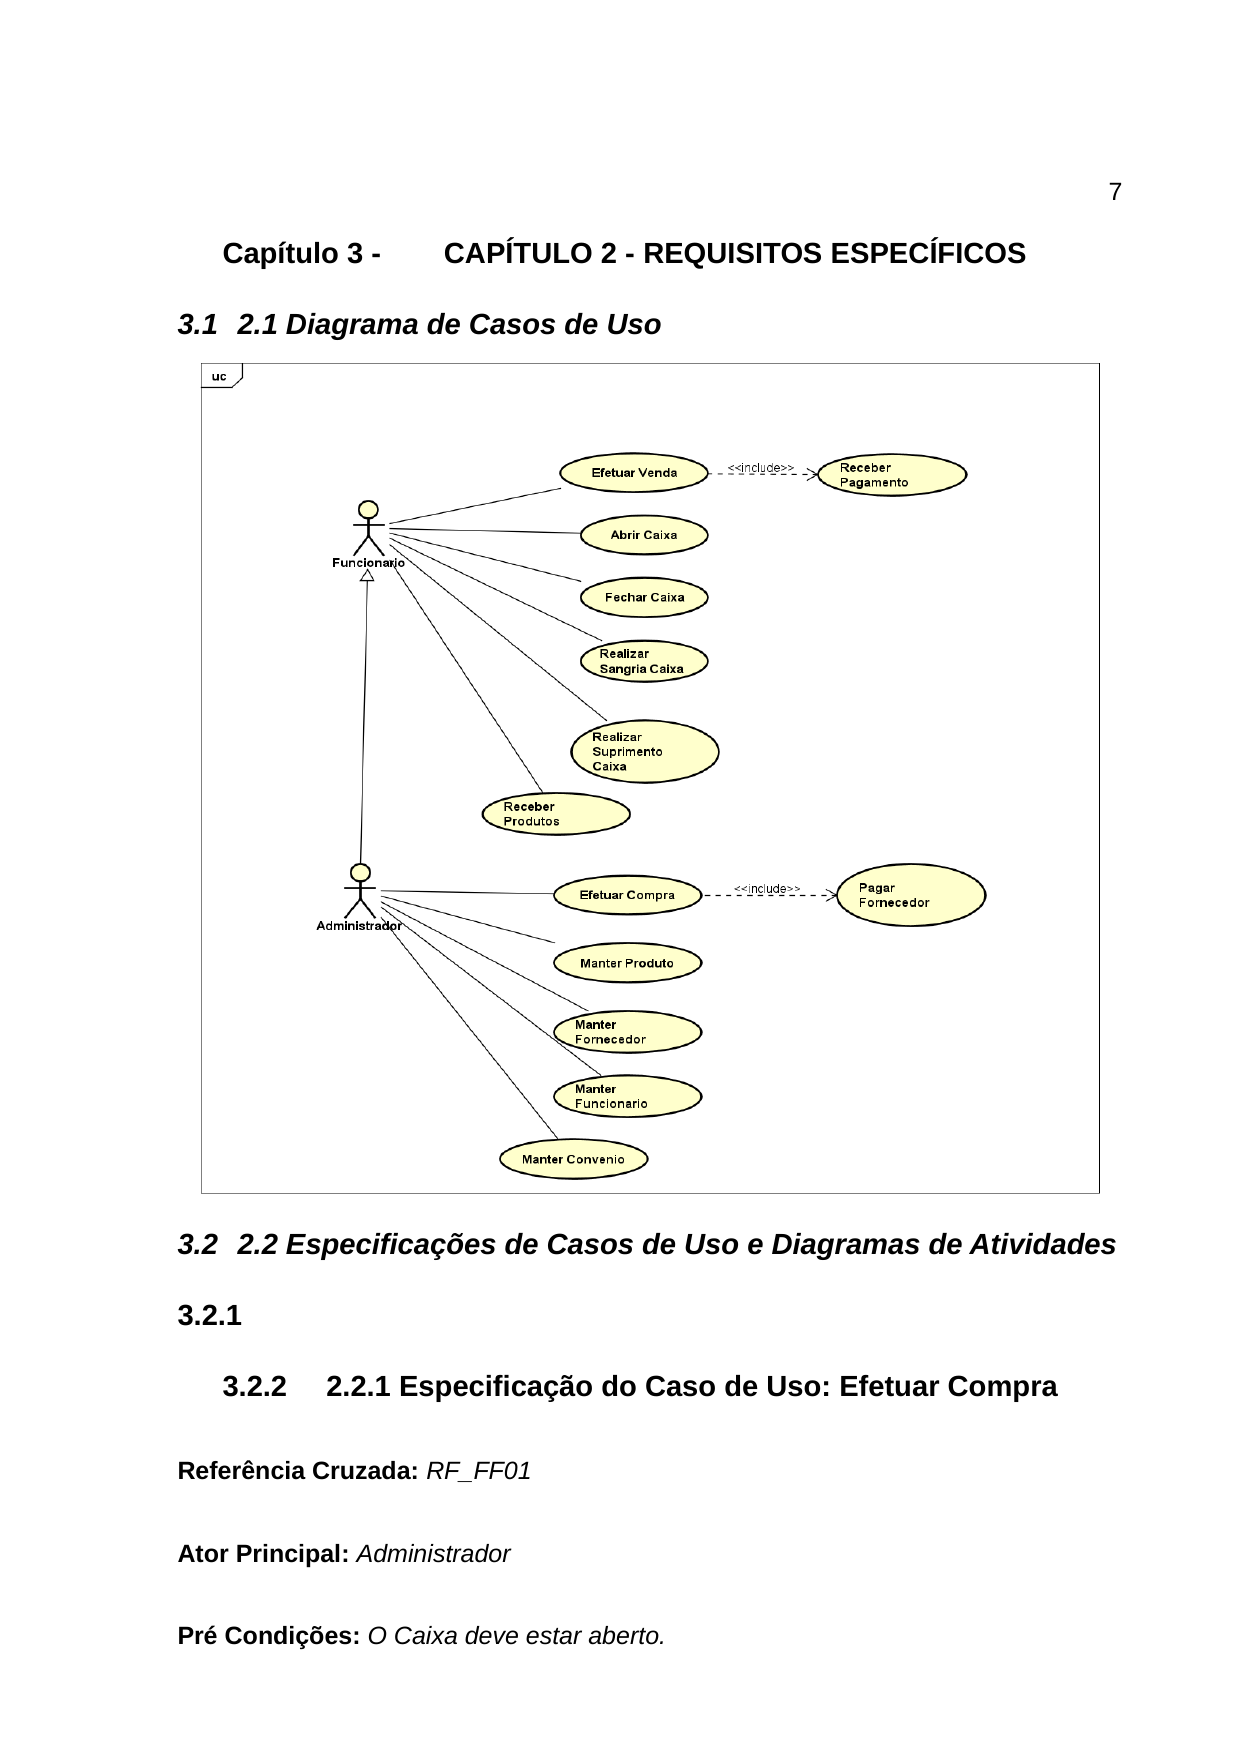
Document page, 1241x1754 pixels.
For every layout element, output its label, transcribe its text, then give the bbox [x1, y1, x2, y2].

subtitle 2.2 Especificações de Casos de Uso e Diagramas de Atividades [177, 1227, 1122, 1260]
text Ator Principal: Administrador [177, 1539, 1122, 1567]
subtitle 2.1 Diagrama de Casos de Uso [177, 307, 1122, 341]
subtitle CAPÍTULO 2 - REQUISITOS ESPECÍFICOS [222, 236, 1122, 270]
text Referência Cruzada: RF_FF01 [177, 1456, 1122, 1485]
text Pré Condições: O Caixa deve estar aberto. [177, 1621, 1122, 1650]
subtitle 2.2.1 Especificação do Caso de Uso: Efetuar Compra [222, 1369, 1122, 1402]
